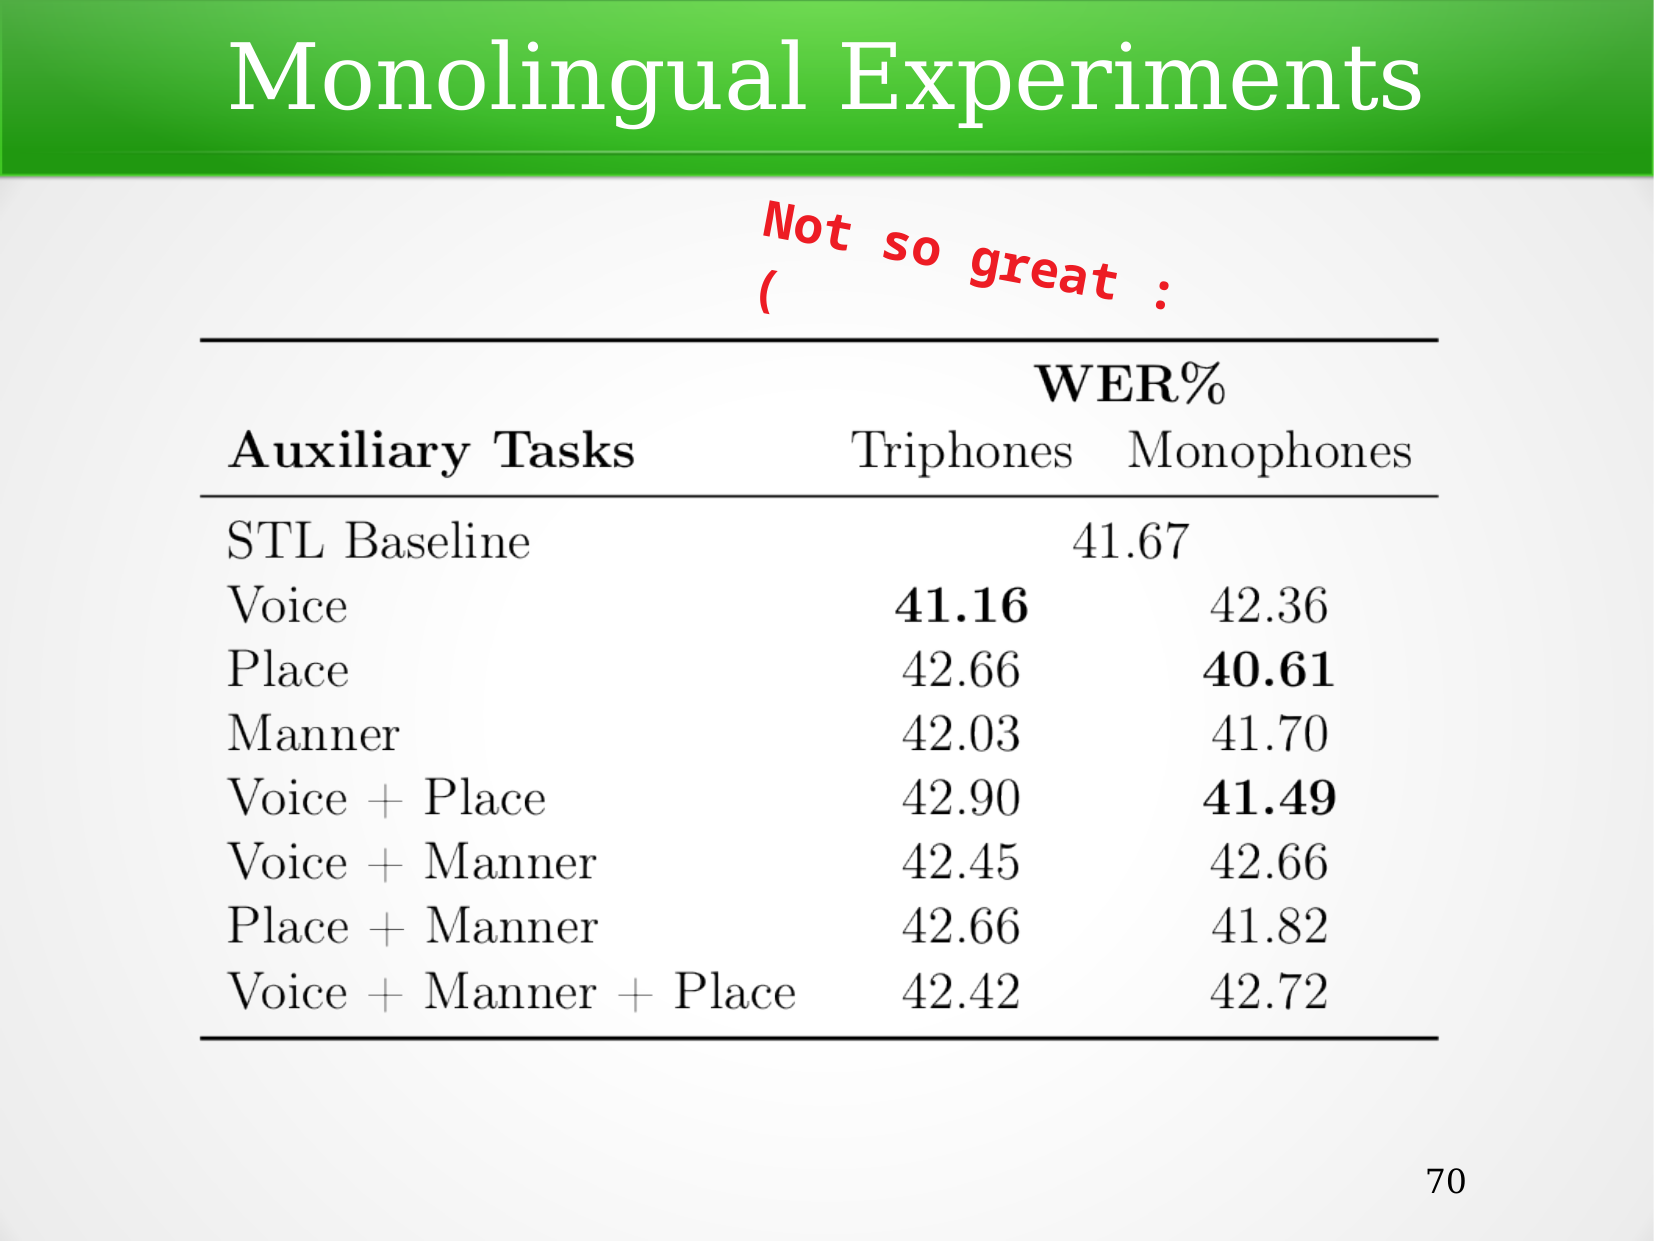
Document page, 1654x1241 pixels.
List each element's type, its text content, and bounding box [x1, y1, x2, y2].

text_box Not so great :( [700, 172, 1206, 566]
picture [0, 0, 1654, 1241]
title Monolingual Experiments [82, 11, 1571, 154]
